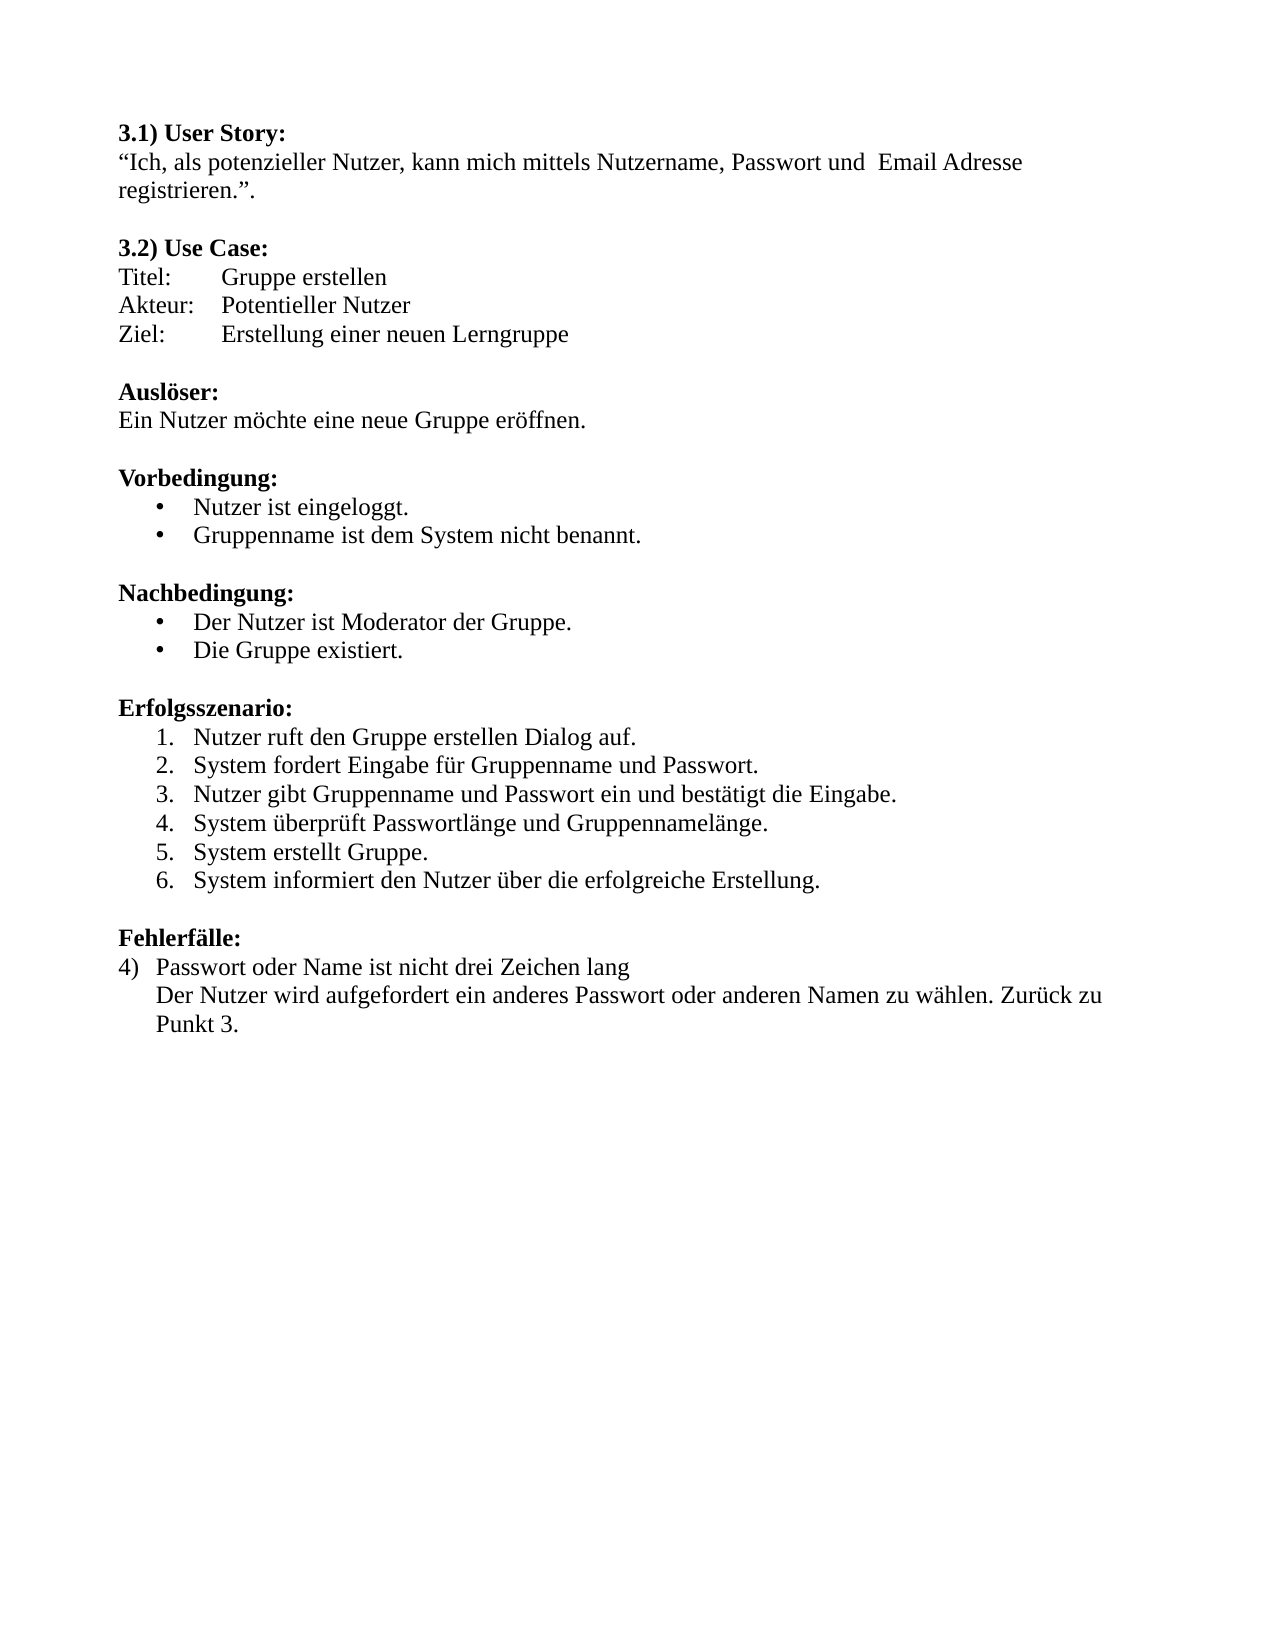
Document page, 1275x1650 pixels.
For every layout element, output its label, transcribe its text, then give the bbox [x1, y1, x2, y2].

text Fehlerfälle: [118, 923, 1157, 952]
text Auslöser: [118, 377, 1157, 406]
list System erstellt Gruppe. [156, 837, 1157, 866]
list System fordert Eingabe für Gruppenname und Passwort. [156, 751, 1157, 779]
list Die Gruppe existiert. [156, 636, 1157, 664]
list Nutzer ist eingeloggt. [156, 492, 1157, 521]
text Titel: Gruppe erstellen [118, 262, 1157, 291]
list Gruppenname ist dem System nicht benannt. [156, 521, 1157, 549]
text 3.2) Use Case: [118, 233, 1157, 262]
text Akteur: Potentieller Nutzer [118, 291, 1157, 319]
text Vorbedingung: [118, 463, 1157, 492]
text Nachbedingung: [118, 578, 1157, 607]
list Der Nutzer ist Moderator der Gruppe. [156, 607, 1157, 636]
list Nutzer ruft den Gruppe erstellen Dialog auf. [156, 722, 1157, 751]
text Der Nutzer wird aufgefordert ein anderes Passwort oder anderen Namen zu wählen. Zurück zu Punkt 3. [118, 981, 1157, 1038]
text Ziel: Erstellung einer neuen Lerngruppe [118, 319, 1157, 348]
text Erfolgsszenario: [118, 693, 1157, 722]
text “Ich, als potenzieller Nutzer, kann mich mittels Nutzername, Passwort und Email Adresse registrieren.”. [118, 147, 1157, 204]
text 3.1) User Story: [118, 118, 1157, 147]
text Ein Nutzer möchte eine neue Gruppe eröffnen. [118, 406, 1157, 434]
list System überprüft Passwortlänge und Gruppennamelänge. [156, 808, 1157, 837]
list Nutzer gibt Gruppenname und Passwort ein und bestätigt die Eingabe. [156, 779, 1157, 808]
list System informiert den Nutzer über die erfolgreiche Erstellung. [156, 866, 1157, 894]
text 4) Passwort oder Name ist nicht drei Zeichen lang [118, 952, 1157, 981]
